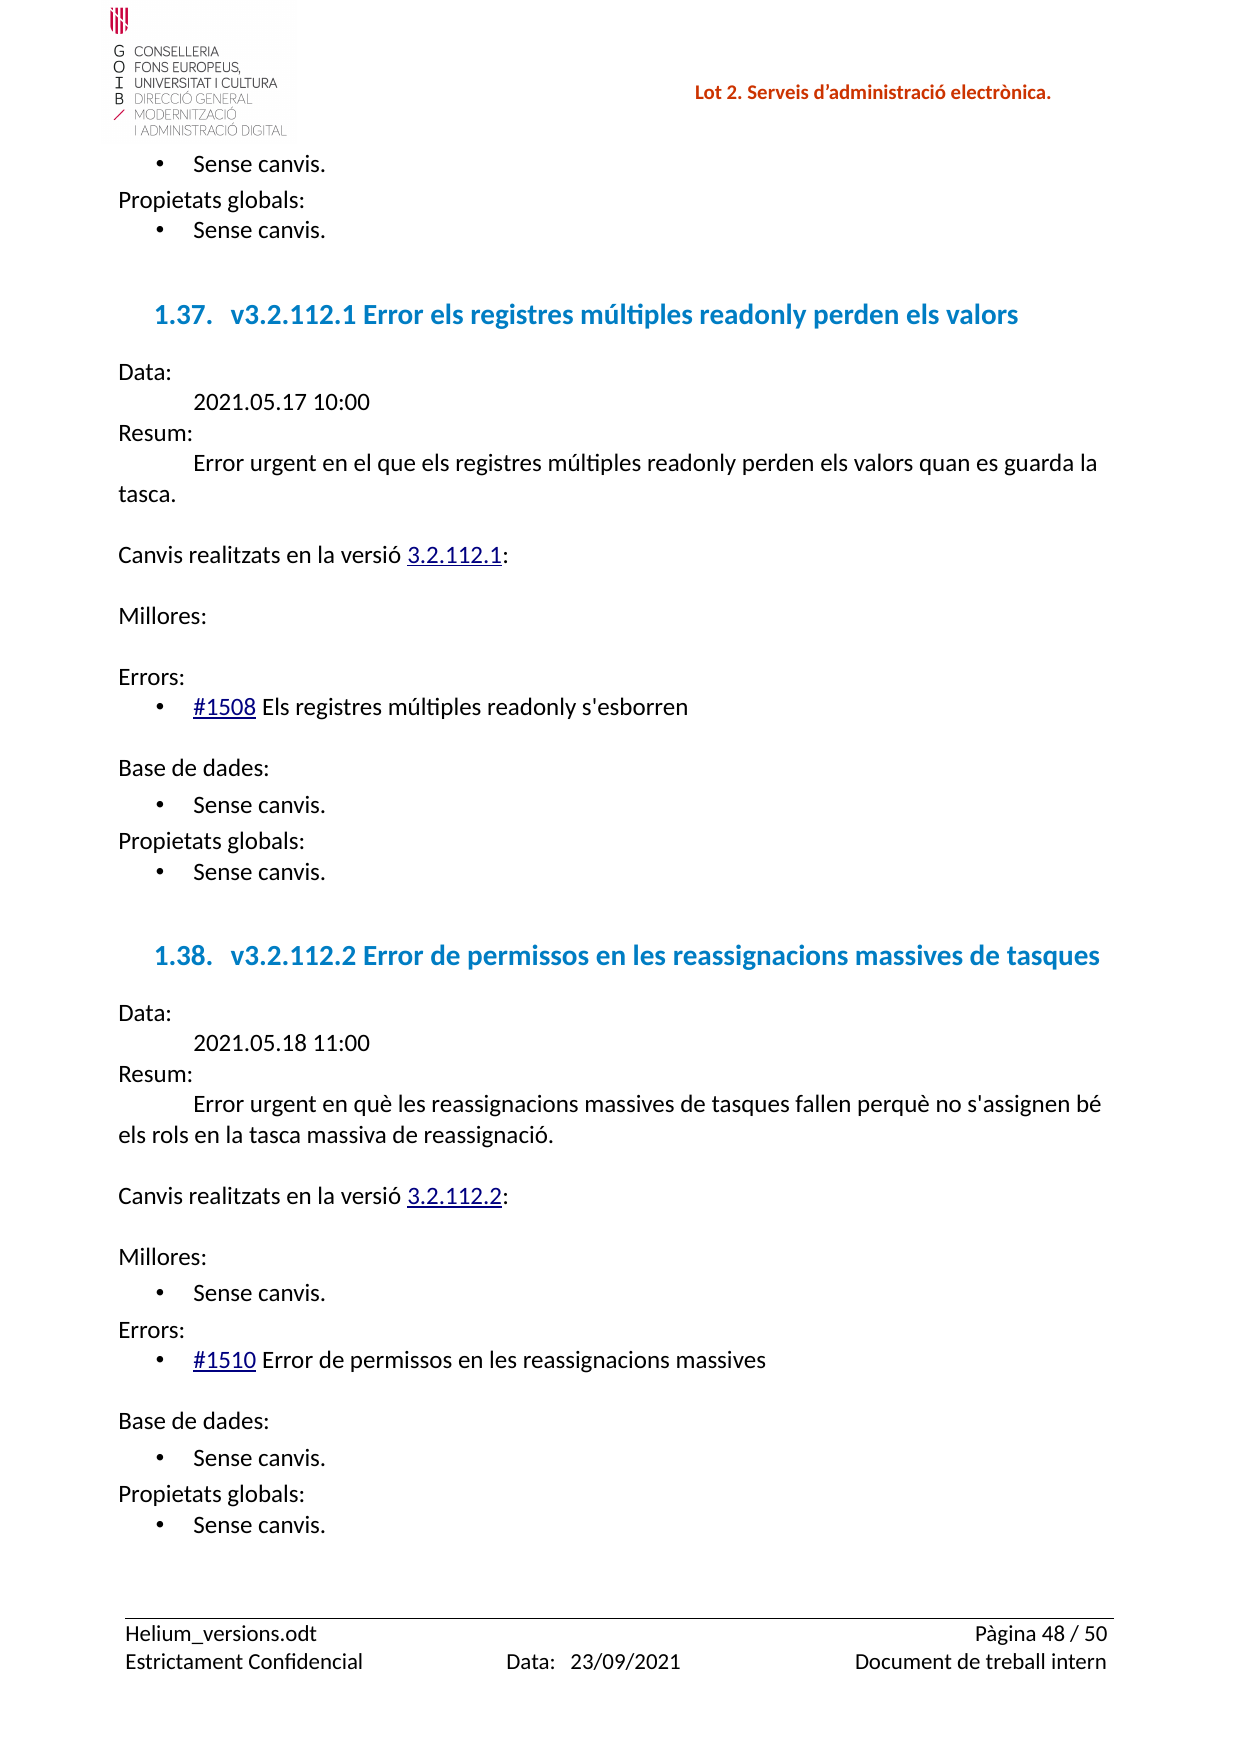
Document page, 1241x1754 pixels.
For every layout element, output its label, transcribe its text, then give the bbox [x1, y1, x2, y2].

text Error urgent en el que els registres múltiples readonly perden els valors quan es guarda la tasca. [118, 447, 1122, 508]
list #1508 Els registres múltiples readonly s'esborren [156, 691, 1122, 722]
picture [100, 0, 297, 144]
text Millores: [118, 600, 1122, 630]
text Resum: [118, 417, 1122, 447]
text 2021.05.18 11:00 [118, 1027, 1122, 1058]
text Base de dades: [118, 1405, 1122, 1436]
text Millores: [118, 1241, 1122, 1271]
text Propietats globals: [118, 825, 1122, 856]
list Sense canvis. [156, 1277, 1122, 1308]
text 2021.05.17 10:00 [118, 386, 1122, 417]
list Sense canvis. [156, 856, 1122, 886]
text Errors: [118, 661, 1122, 691]
list #1510 Error de permissos en les reassignacions massives [156, 1344, 1122, 1375]
list Sense canvis. [156, 1509, 1122, 1539]
subtitle v3.2.112.2 Error de permissos en les reassignacions massives de tasques [153, 937, 1122, 973]
text Error urgent en què les reassignacions massives de tasques fallen perquè no s'assignen bé els rols en la tasca massiva de reassignació. [118, 1088, 1122, 1149]
text Canvis realitzats en la versió 3.2.112.1: [118, 539, 1122, 569]
text Propietats globals: [118, 184, 1122, 215]
list Sense canvis. [156, 148, 1122, 178]
text Data: [118, 997, 1122, 1027]
text Data: [118, 356, 1122, 386]
subtitle v3.2.112.1 Error els registres múltiples readonly perden els valors [153, 296, 1122, 332]
text Canvis realitzats en la versió 3.2.112.2: [118, 1180, 1122, 1210]
text Propietats globals: [118, 1478, 1122, 1509]
text Base de dades: [118, 752, 1122, 783]
text Resum: [118, 1058, 1122, 1088]
list Sense canvis. [156, 1442, 1122, 1472]
list Sense canvis. [156, 215, 1122, 245]
list Sense canvis. [156, 789, 1122, 819]
text Errors: [118, 1314, 1122, 1344]
